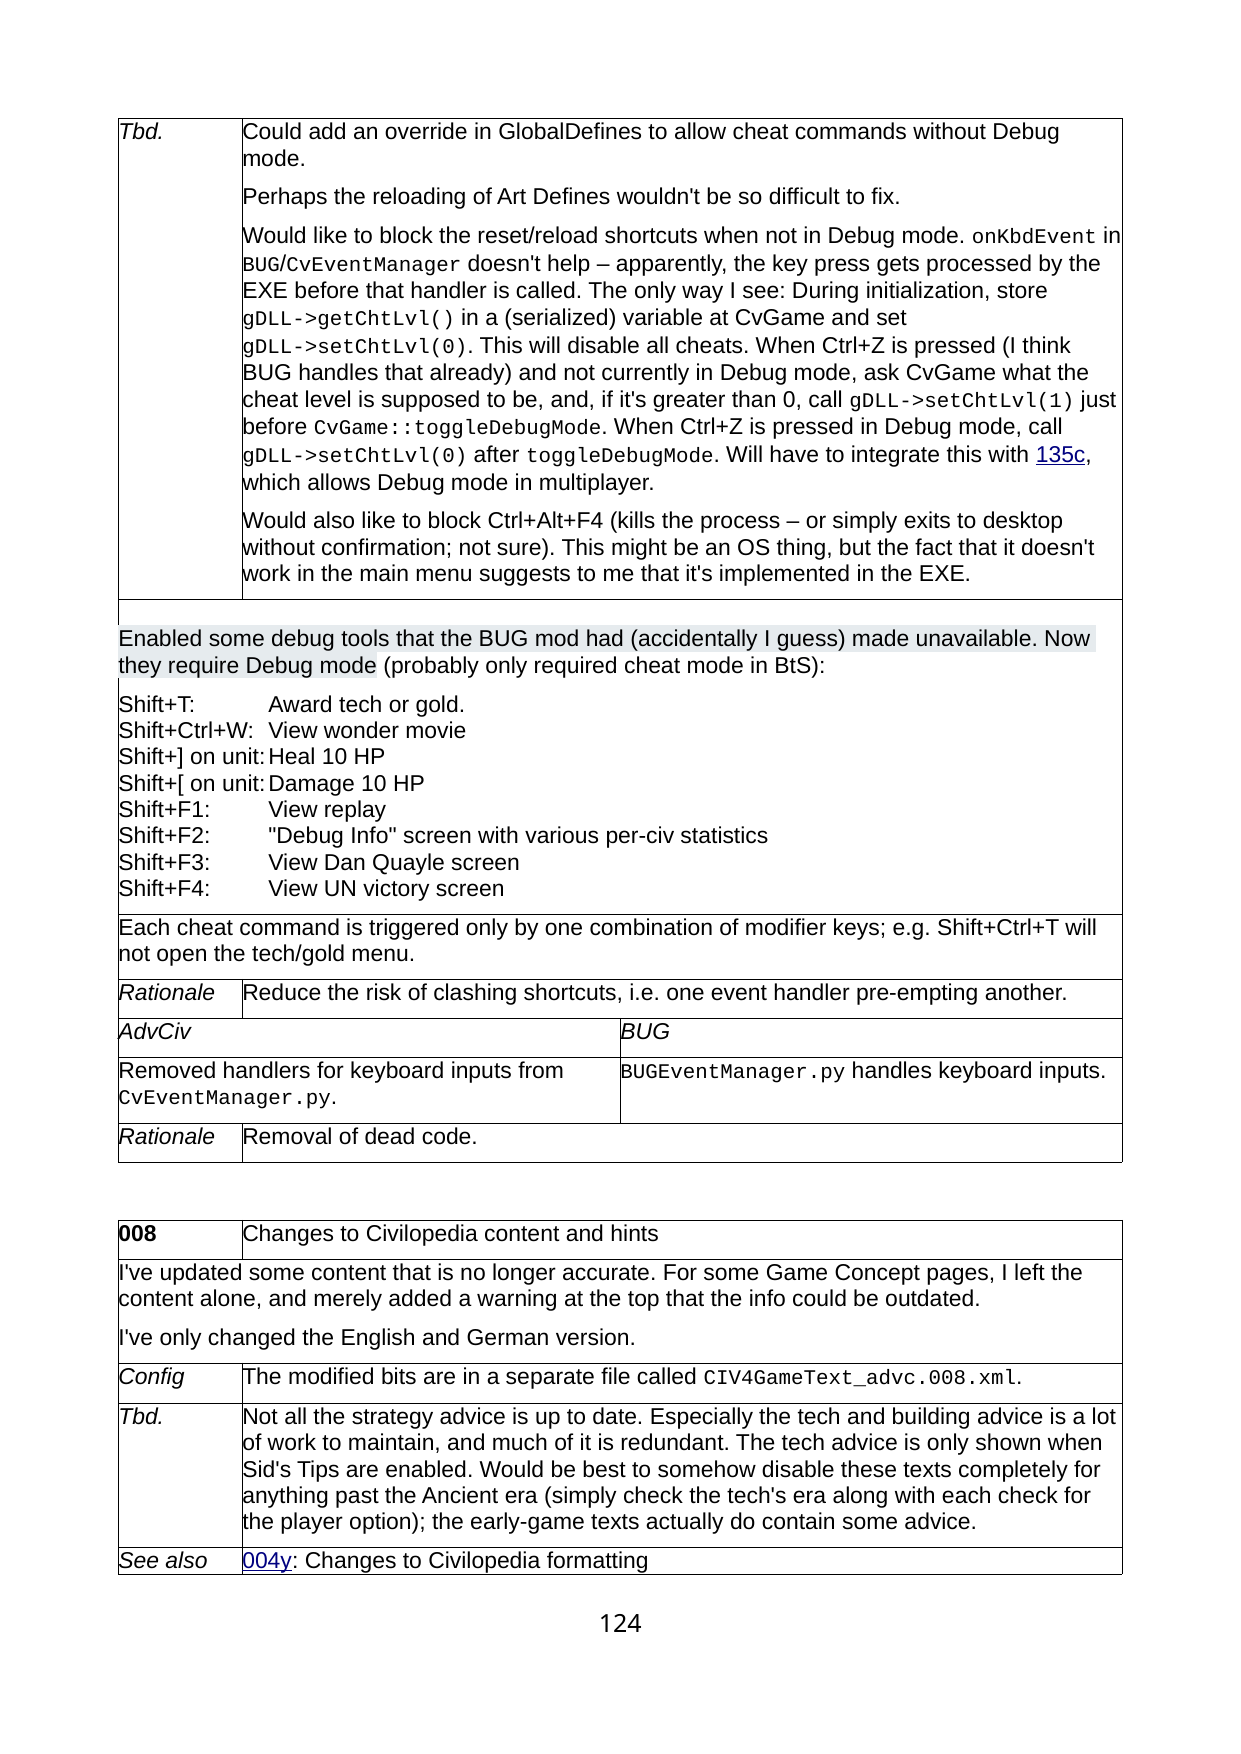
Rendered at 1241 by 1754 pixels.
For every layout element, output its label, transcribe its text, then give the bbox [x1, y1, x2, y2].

table_cell Removed handlers for keyboard inputs from CvEventManager.py. [119, 1058, 620, 1123]
table_cell Rationale [119, 1124, 242, 1162]
table_cell See also [119, 1548, 242, 1573]
table_header Changes to Civilopedia content and hints [243, 1221, 1122, 1258]
table_cell Each cheat command is triggered only by one combination of modifier keys; e.g. Shift+Ctrl+T will not open the tech/gold menu. [119, 915, 1122, 979]
table_cell Rationale [119, 980, 242, 1018]
table_cell Not all the strategy advice is up to date. Especially the tech and building advice is a lot of work to maintain, and much of it is redundant. The tech advice is only shown when Sid's Tips are enabled. Would be best to somehow disable these texts completely for anything past the Ancient era (simply check the tech's era along with each check for the player option); the early-game texts actually do contain some advice. [243, 1404, 1122, 1547]
table_cell Could add an override in GlobalDefines to allow cheat commands without Debug mode. Perhaps the reloading of Art Defines wouldn't be so difficult to fix. Would like to block the reset/reload shortcuts when not in Debug mode. onKbdEvent in BUG/CvEventManager doesn't help – apparently, the key press gets processed by the EXE before that handler is called. The only way I see: During initialization, store gDLL->getChtLvl() in a (serialized) variable at CvGame and set gDLL->setChtLvl(0). This will disable all cheats. When Ctrl+Z is pressed (I think BUG handles that already) and not currently in Debug mode, ask CvGame what the cheat level is supposed to be, and, if it's greater than 0, call gDLL->setChtLvl(1) just before CvGame::toggleDebugMode. When Ctrl+Z is pressed in Debug mode, call gDLL->setChtLvl(0) after toggleDebugMode. Will have to integrate this with 135c, which allows Debug mode in multiplayer. Would also like to block Ctrl+Alt+F4 (kills the process – or simply exits to desktop without confirmation; not sure). This might be an OS thing, but the fact that it doesn't work in the main menu suggests to me that it's implemented in the EXE. [243, 119, 1122, 599]
table_cell BUGEventManager.py handles keyboard inputs. [621, 1058, 1122, 1123]
table_cell I've updated some content that is no longer accurate. For some Game Concept pages, I left the content alone, and merely added a warning at the top that the info could be outdated. I've only changed the English and German version. [119, 1260, 1122, 1362]
table_cell BUG [621, 1019, 1122, 1057]
table_cell 004y: Changes to Civilopedia formatting [243, 1548, 1122, 1573]
table_cell Removal of dead code. [243, 1124, 1122, 1162]
table_cell Tbd. [119, 119, 242, 599]
table_cell Config [119, 1364, 242, 1403]
table_cell Reduce the risk of clashing shortcuts, i.e. one event handler pre-empting another. [243, 980, 1122, 1018]
table_cell AdvCiv [119, 1019, 620, 1057]
table_cell Enabled some debug tools that the BUG mod had (accidentally I guess) made unavailable. Now they require Debug mode (probably only required cheat mode in BtS): Shift+T: Award tech or gold. Shift+Ctrl+W: View wonder movie Shift+] on unit: Heal 10 HP Shift+[ on unit: Damage 10 HP Shift+F1: View replay Shift+F2: "Debug Info" screen with various per-civ statistics Shift+F3: View Dan Quayle screen Shift+F4: View UN victory screen [119, 600, 1122, 914]
table_cell The modified bits are in a separate file called CIV4GameText_advc.008.xml. [243, 1364, 1122, 1403]
table_header 008 [119, 1221, 242, 1258]
table_cell Tbd. [119, 1404, 242, 1547]
